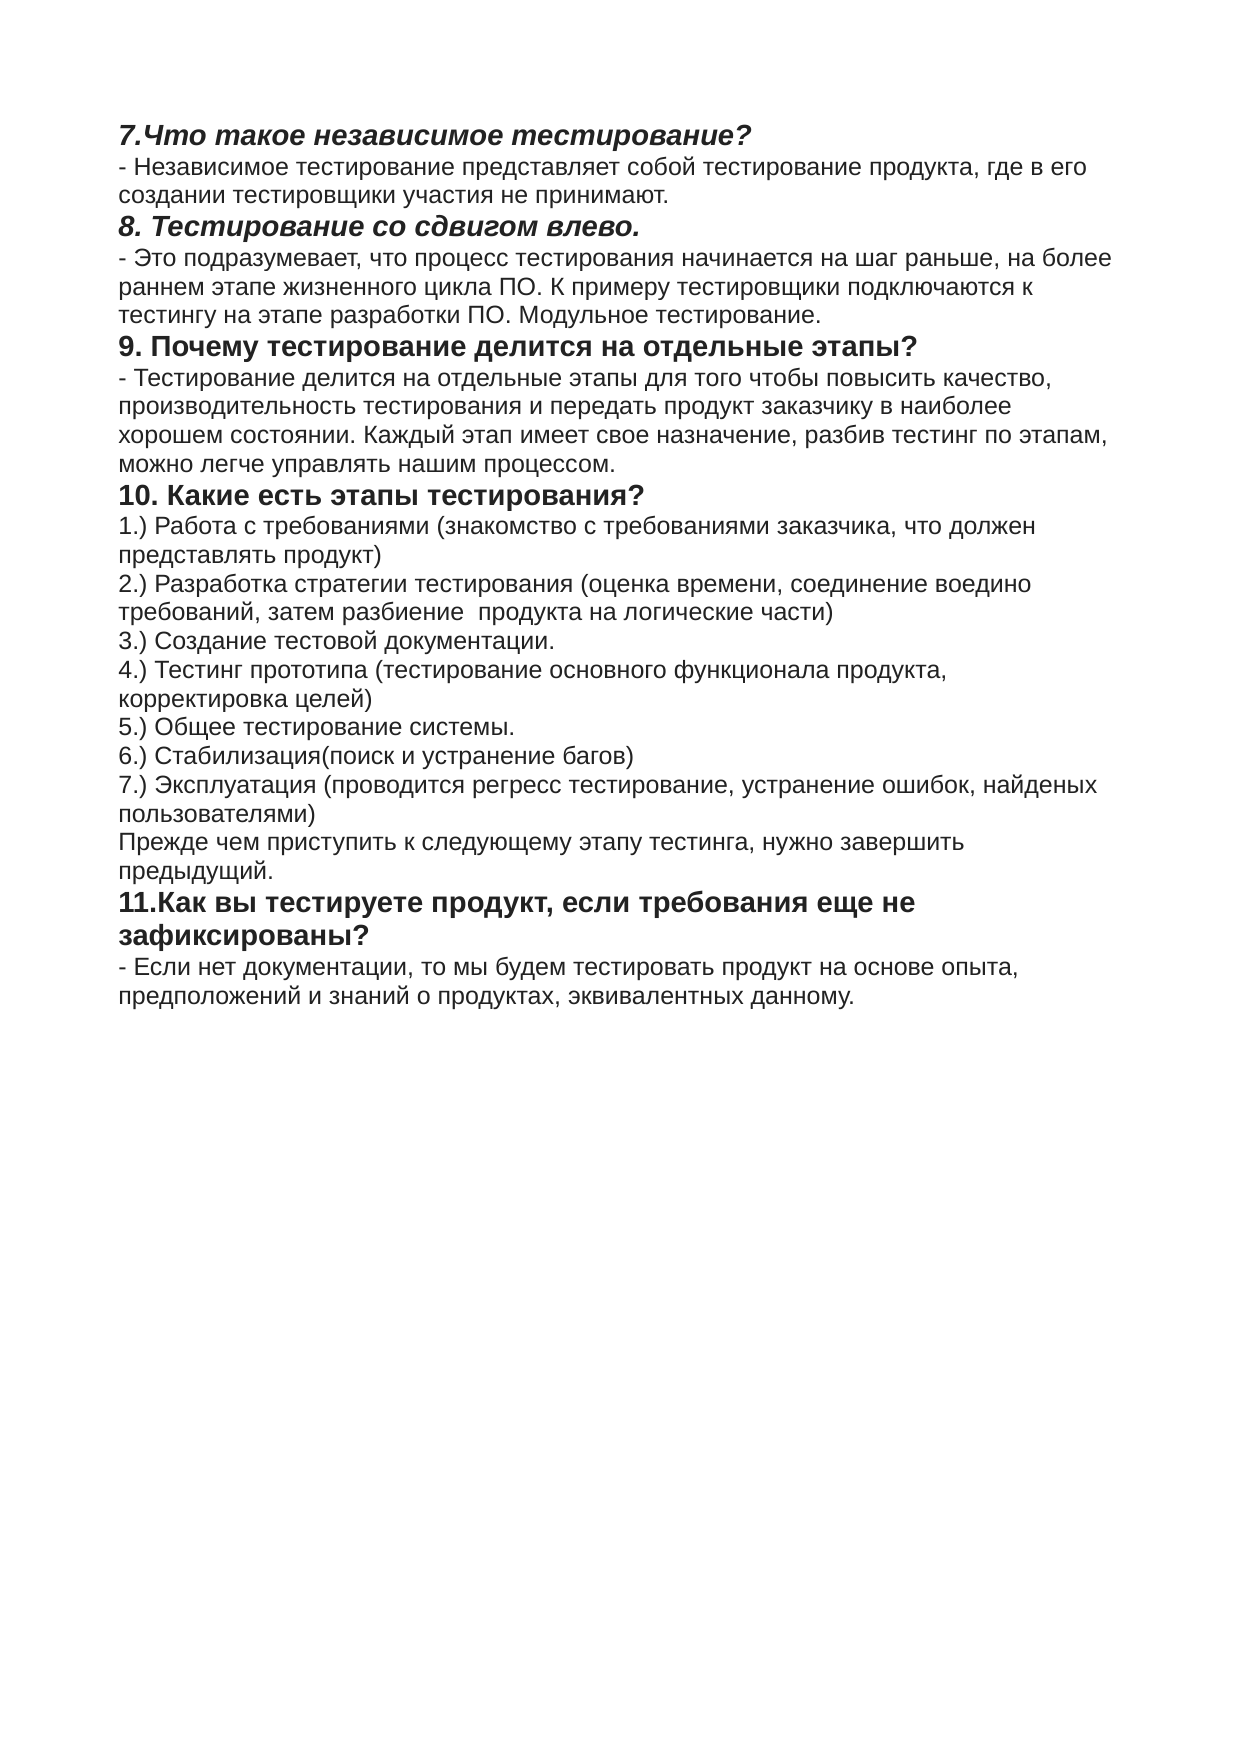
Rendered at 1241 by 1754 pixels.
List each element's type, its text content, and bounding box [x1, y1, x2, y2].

text - Это подразумевает, что процесс тестирования начинается на шаг раньше, на более раннем этапе жизненного цикла ПО. К примеру тестировщики подключаются к тестингу на этапе разработки ПО. Модульное тестирование. [118, 243, 1122, 329]
text 7.) Эксплуатация (проводится регресс тестирование, устранение ошибок, найденых пользователями) [118, 770, 1122, 827]
text 2.) Разработка стратегии тестирования (оценка времени, соединение воедино требований, затем разбиение продукта на логические части) [118, 568, 1122, 626]
text - Независимое тестирование представляет собой тестирование продукта, где в его создании тестировщики участия не принимают. [118, 152, 1122, 209]
text 10. Какие есть этапы тестирования? [118, 477, 1122, 511]
text 3.) Создание тестовой документации. [118, 626, 1122, 655]
text 4.) Тестинг прототипа (тестирование основного функционала продукта, корректировка целей) [118, 655, 1122, 712]
text Прежде чем приступить к следующему этапу тестинга, нужно завершить предыдущий. [118, 827, 1122, 885]
text 1.) Работа с требованиями (знакомство с требованиями заказчика, что должен представлять продукт) [118, 511, 1122, 568]
text 7.Что такое независимое тестирование? [118, 118, 1122, 152]
text 9. Почему тестирование делится на отдельные этапы? [118, 329, 1122, 362]
text - Тестирование делится на отдельные этапы для того чтобы повысить качество, производительность тестирования и передать продукт заказчику в наиболее хорошем состоянии. Каждый этап имеет свое назначение, разбив тестинг по этапам, можно легче управлять нашим процессом. [118, 362, 1122, 477]
text - Если нет документации, то мы будем тестировать продукт на основе опыта, предположений и знаний о продуктах, эквивалентных данному. [118, 952, 1122, 1009]
text 6.) Стабилизация(поиск и устранение багов) [118, 741, 1122, 770]
text 5.) Общее тестирование системы. [118, 712, 1122, 741]
text 8. Тестирование со сдвигом влево. [118, 209, 1122, 243]
text 11.Как вы тестируете продукт, если требования еще не зафиксированы? [118, 885, 1122, 952]
